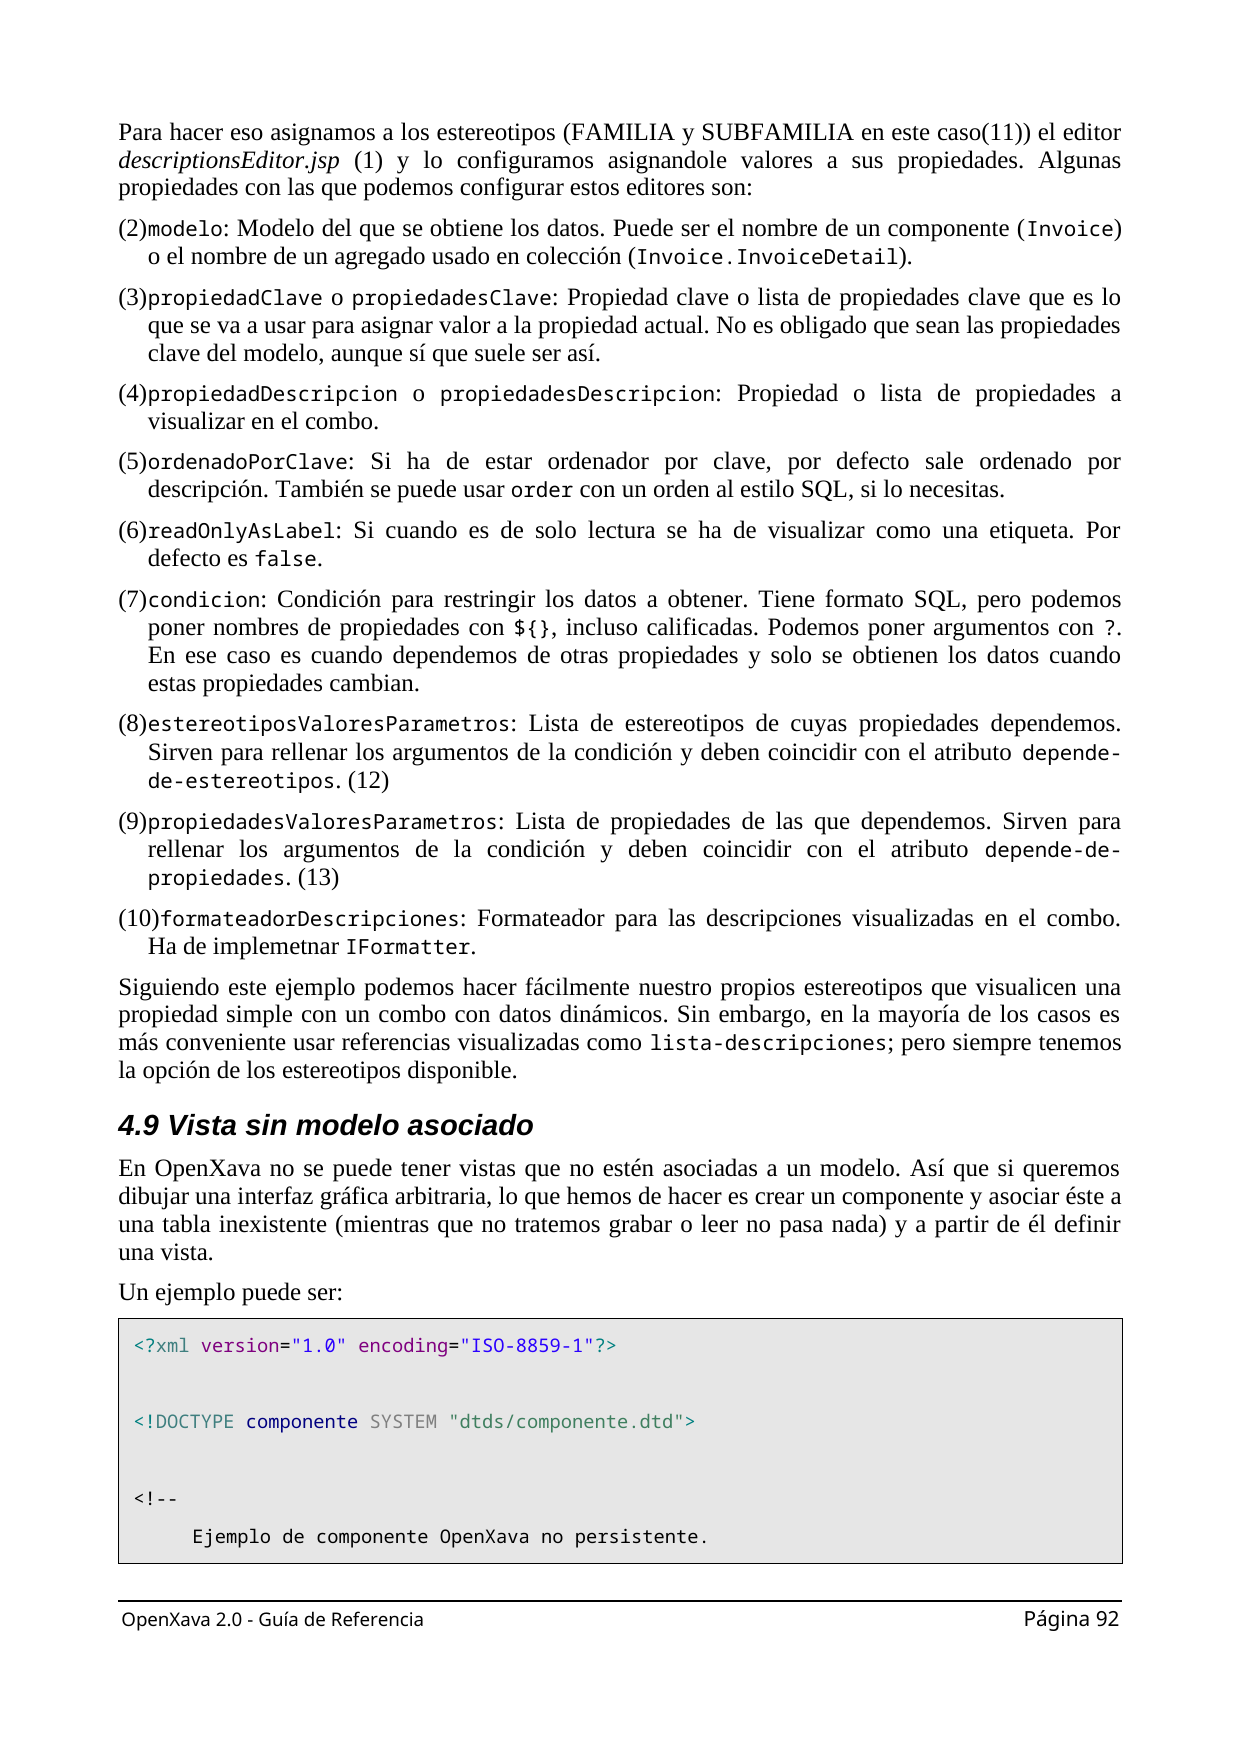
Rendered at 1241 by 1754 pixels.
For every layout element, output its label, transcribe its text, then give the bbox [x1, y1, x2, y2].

text En OpenXava no se puede tener vistas que no estén asociadas a un modelo. Así que si queremos dibujar una interfaz gráfica arbitraria, lo que hemos de hacer es crear un componente y asociar éste a una tabla inexistente (mientras que no tratemos grabar o leer no pasa nada) y a partir de él definir una vista. [118, 1154, 1122, 1265]
list propiedadesValoresParametros: Lista de propiedades de las que dependemos. Sirven para rellenar los argumentos de la condición y deben coincidir con el atributo depende-de-propiedades. (13) [118, 807, 1122, 891]
list ordenadoPorClave: Si ha de estar ordenador por clave, por defecto sale ordenado por descripción. También se puede usar order con un orden al estilo SQL, si lo necesitas. [118, 447, 1122, 504]
text <!-- [119, 1470, 1122, 1508]
text Siguiendo este ejemplo podemos hacer fácilmente nuestro propios estereotipos que visualicen una propiedad simple con un combo con datos dinámicos. Sin embargo, en la mayoría de los casos es más conveniente usar referencias visualizadas como lista-descripciones; pero siempre tenemos la opción de los estereotipos disponible. [118, 973, 1122, 1084]
text <?xml version="1.0" encoding="ISO-8859-1"?> [119, 1319, 1122, 1356]
list modelo: Modelo del que se obtiene los datos. Puede ser el nombre de un componente (Invoice) o el nombre de un agregado usado en colección (Invoice.InvoiceDetail). [118, 214, 1122, 270]
list propiedadDescripcion o propiedadesDescripcion: Propiedad o lista de propiedades a visualizar en el combo. [118, 379, 1122, 435]
list readOnlyAsLabel: Si cuando es de solo lectura se ha de visualizar como una etiqueta. Por defecto es false. [118, 516, 1122, 573]
text Un ejemplo puede ser: [118, 1278, 1122, 1306]
list estereotiposValoresParametros: Lista de estereotipos de cuyas propiedades dependemos. Sirven para rellenar los argumentos de la condición y deben coincidir con el atributo depende-de-estereotipos. (12) [118, 709, 1122, 794]
list condicion: Condición para restringir los datos a obtener. Tiene formato SQL, pero podemos poner nombres de propiedades con ${}, incluso calificadas. Podemos poner argumentos con ?. En ese caso es cuando dependemos de otras propiedades y solo se obtienen los datos cuando estas propiedades cambian. [118, 585, 1122, 697]
list propiedadClave o propiedadesClave: Propiedad clave o lista de propiedades clave que es lo que se va a usar para asignar valor a la propiedad actual. No es obligado que sean las propiedades clave del modelo, aunque sí que suele ser así. [118, 283, 1122, 366]
text Para hacer eso asignamos a los estereotipos (FAMILIA y SUBFAMILIA en este caso(11)) el editor descriptionsEditor.jsp (1) y lo configuramos asignandole valores a sus propiedades. Algunas propiedades con las que podemos configurar estos editores son: [118, 118, 1122, 201]
subtitle Vista sin modelo asociado [118, 1109, 1122, 1142]
text <!DOCTYPE componente SYSTEM "dtds/componente.dtd"> [119, 1394, 1122, 1432]
text Ejemplo de componente OpenXava no persistente. [119, 1508, 1122, 1563]
list formateadorDescripciones: Formateador para las descripciones visualizadas en el combo. Ha de implemetnar IFormatter. [118, 904, 1122, 960]
